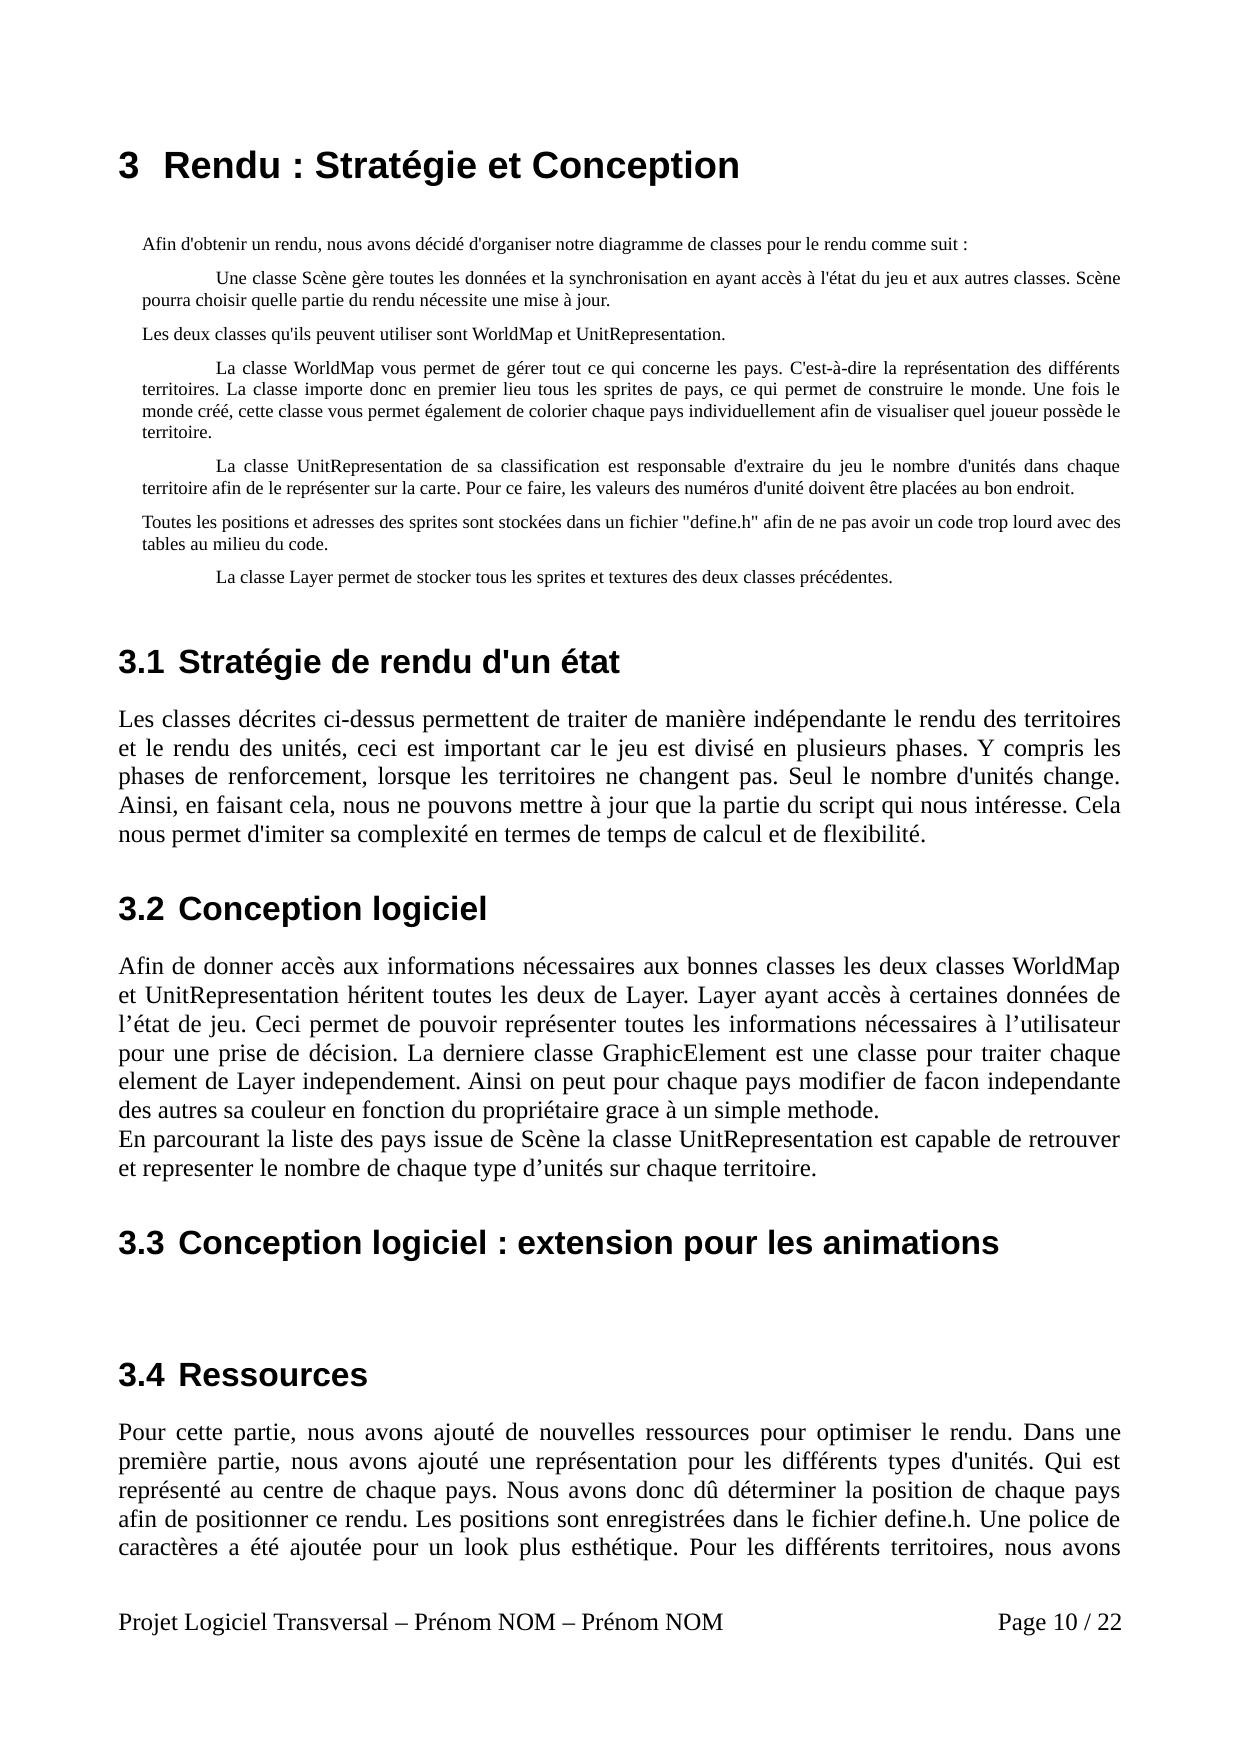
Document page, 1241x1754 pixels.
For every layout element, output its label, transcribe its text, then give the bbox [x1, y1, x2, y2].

subtitle Conception logiciel : extension pour les animations [118, 1223, 1122, 1261]
text Toutes les positions et adresses des sprites sont stockées dans un fichier "define.h" afin de ne pas avoir un code trop lourd avec des tables au milieu du code. [142, 511, 1122, 554]
subtitle Conception logiciel [118, 889, 1122, 928]
subtitle Rendu : Stratégie et Conception [118, 143, 1122, 187]
text Afin d'obtenir un rendu, nous avons décidé d'organiser notre diagramme de classes pour le rendu comme suit : [142, 233, 1122, 255]
text La classe WorldMap vous permet de gérer tout ce qui concerne les pays. C'est-à-dire la représentation des différents territoires. La classe importe donc en premier lieu tous les sprites de pays, ce qui permet de construire le monde. Une fois le monde créé, cette classe vous permet également de colorier chaque pays individuellement afin de visualiser quel joueur possède le territoire. [142, 357, 1122, 443]
text Pour cette partie, nous avons ajouté de nouvelles ressources pour optimiser le rendu. Dans une première partie, nous avons ajouté une représentation pour les différents types d'unités. Qui est représenté au centre de chaque pays. Nous avons donc dû déterminer la position de chaque pays afin de positionner ce rendu. Les positions sont enregistrées dans le fichier define.h. Une police de caractères a été ajoutée pour un look plus esthétique. Pour les différents territoires, nous avons [118, 1417, 1122, 1561]
text Les classes décrites ci-dessus permettent de traiter de manière indépendante le rendu des territoires et le rendu des unités, ceci est important car le jeu est divisé en plusieurs phases. Y compris les phases de renforcement, lorsque les territoires ne changent pas. Seul le nombre d'unités change. Ainsi, en faisant cela, nous ne pouvons mettre à jour que la partie du script qui nous intéresse. Cela nous permet d'imiter sa complexité en termes de temps de calcul et de flexibilité. [118, 704, 1122, 848]
text Les deux classes qu'ils peuvent utiliser sont WorldMap et UnitRepresentation. [142, 323, 1122, 344]
subtitle Stratégie de rendu d'un état [118, 642, 1122, 680]
text La classe UnitRepresentation de sa classification est responsable d'extraire du jeu le nombre d'unités dans chaque territoire afin de le représenter sur la carte. Pour ce faire, les valeurs des numéros d'unité doivent être placées au bon endroit. [142, 455, 1122, 498]
subtitle Ressources [118, 1355, 1122, 1394]
text Une classe Scène gère toutes les données et la synchronisation en ayant accès à l'état du jeu et aux autres classes. Scène pourra choisir quelle partie du rendu nécessite une mise à jour. [142, 267, 1122, 310]
text La classe Layer permet de stocker tous les sprites et textures des deux classes précédentes. [142, 566, 1122, 588]
text Afin de donner accès aux informations nécessaires aux bonnes classes les deux classes WorldMap et UnitRepresentation héritent toutes les deux de Layer. Layer ayant accès à certaines données de l’état de jeu. Ceci permet de pouvoir représenter toutes les informations nécessaires à l’utilisateur pour une prise de décision. La derniere classe GraphicElement est une classe pour traiter chaque element de Layer independement. Ainsi on peut pour chaque pays modifier de facon independante des autres sa couleur en fonction du propriétaire grace à un simple methode. [118, 951, 1122, 1124]
text En parcourant la liste des pays issue de Scène la classe UnitRepresentation est capable de retrouver et representer le nombre de chaque type d’unités sur chaque territoire. [118, 1124, 1122, 1181]
